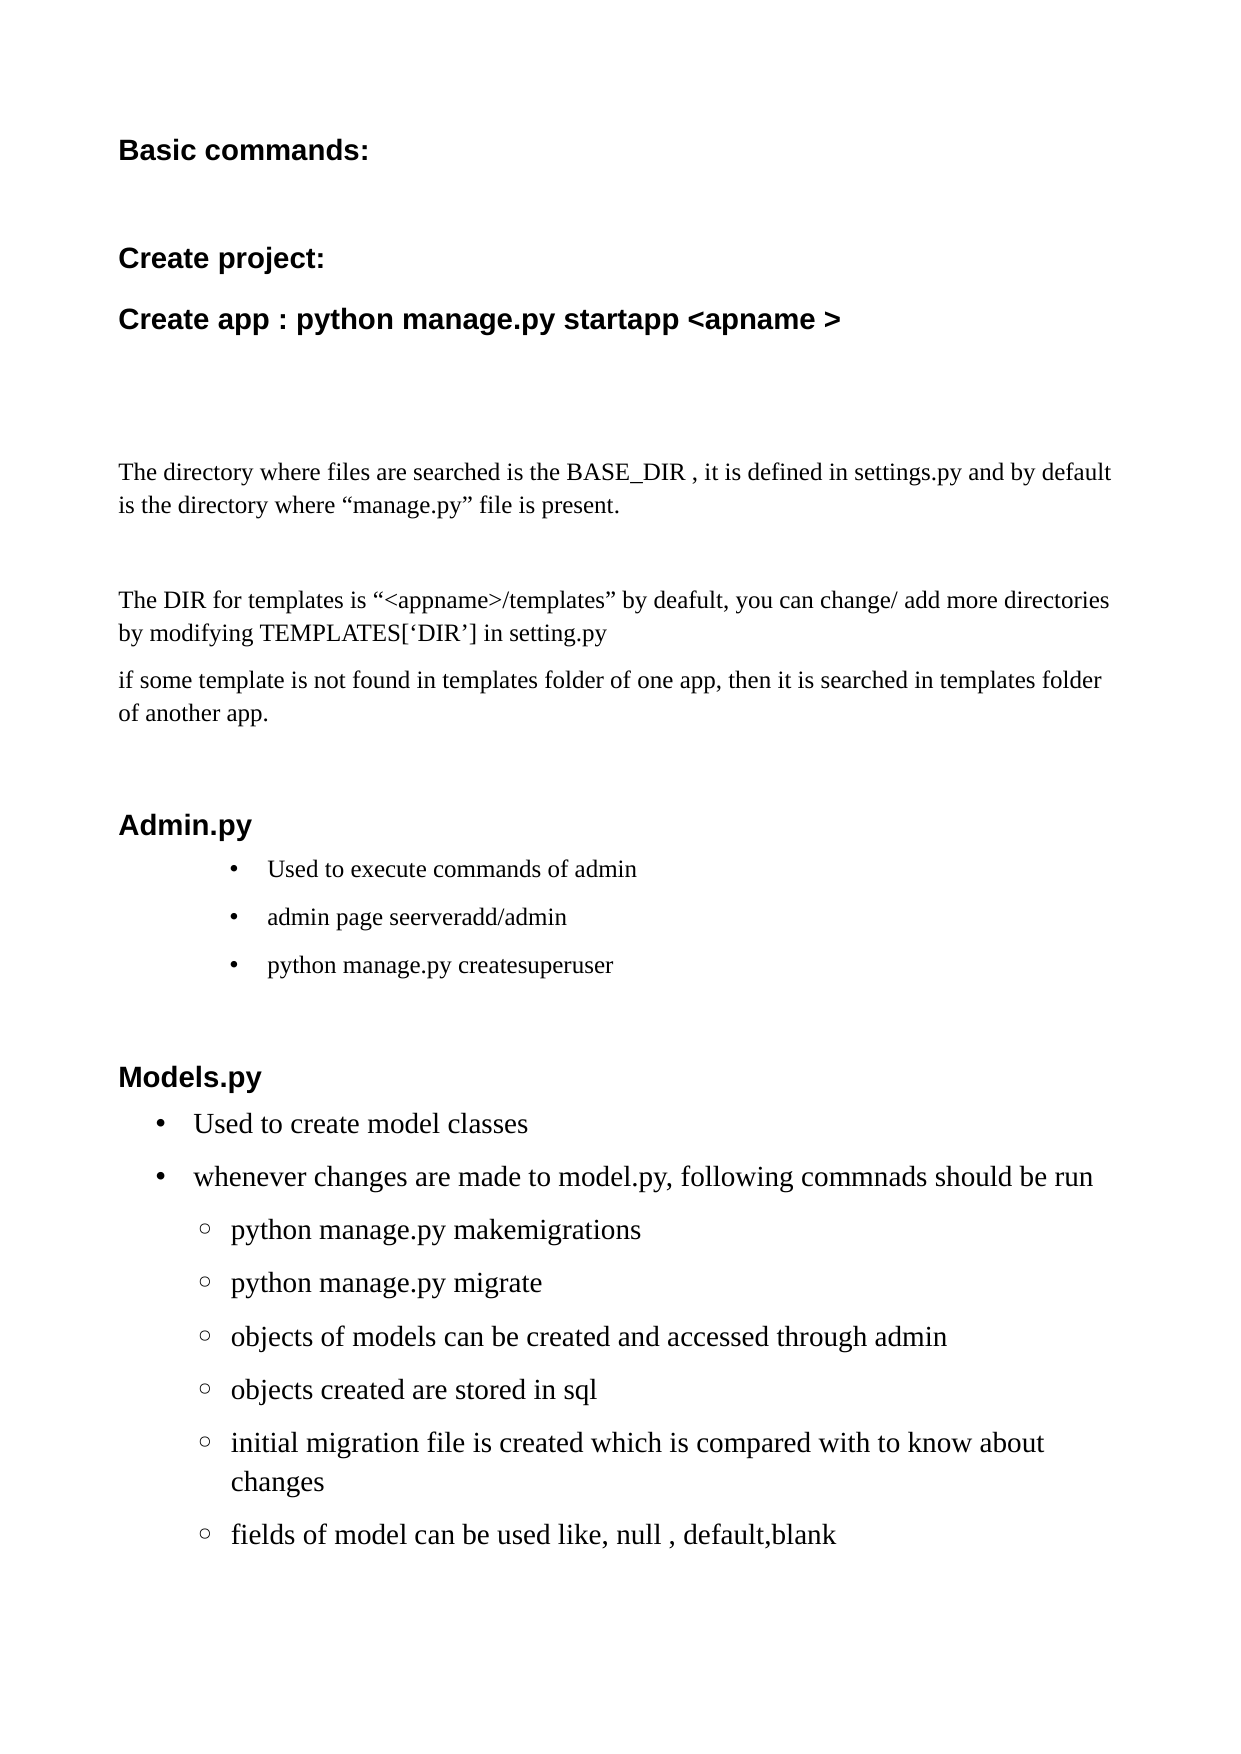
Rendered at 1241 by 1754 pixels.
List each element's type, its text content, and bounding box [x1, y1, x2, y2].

list Used to create model classes [156, 1106, 1122, 1139]
list python manage.py migrate [193, 1266, 1122, 1299]
list python manage.py makemigrations [193, 1212, 1122, 1246]
list objects of models can be created and accessed through admin [193, 1319, 1122, 1352]
subtitle Admin.py [118, 808, 1122, 842]
subtitle Create app : python manage.py startapp <apname > [118, 302, 1122, 336]
subtitle Models.py [118, 1059, 1122, 1093]
list fields of model can be used like, null , default,blank [193, 1517, 1122, 1551]
subtitle Create project: [118, 241, 1122, 275]
subtitle Basic commands: [118, 133, 1122, 166]
list admin page seerveradd/admin [229, 902, 1122, 931]
text if some template is not found in templates folder of one app, then it is searched in templates folder of another app. [118, 666, 1122, 727]
list objects created are stored in sql [193, 1372, 1122, 1406]
list initial migration file is created which is compared with to know about changes [193, 1425, 1122, 1497]
list python manage.py createsuperuser [229, 950, 1122, 978]
list Used to execute commands of admin [229, 854, 1122, 883]
list whenever changes are made to model.py, following commnads should be run [156, 1159, 1122, 1193]
text The directory where files are searched is the BASE_DIR , it is defined in settings.py and by default is the directory where “manage.py” file is present. [118, 457, 1122, 518]
text The DIR for templates is “<appname>/templates” by deafult, you can change/ add more directories by modifying TEMPLATES[‘DIR’] in setting.py [118, 585, 1122, 647]
